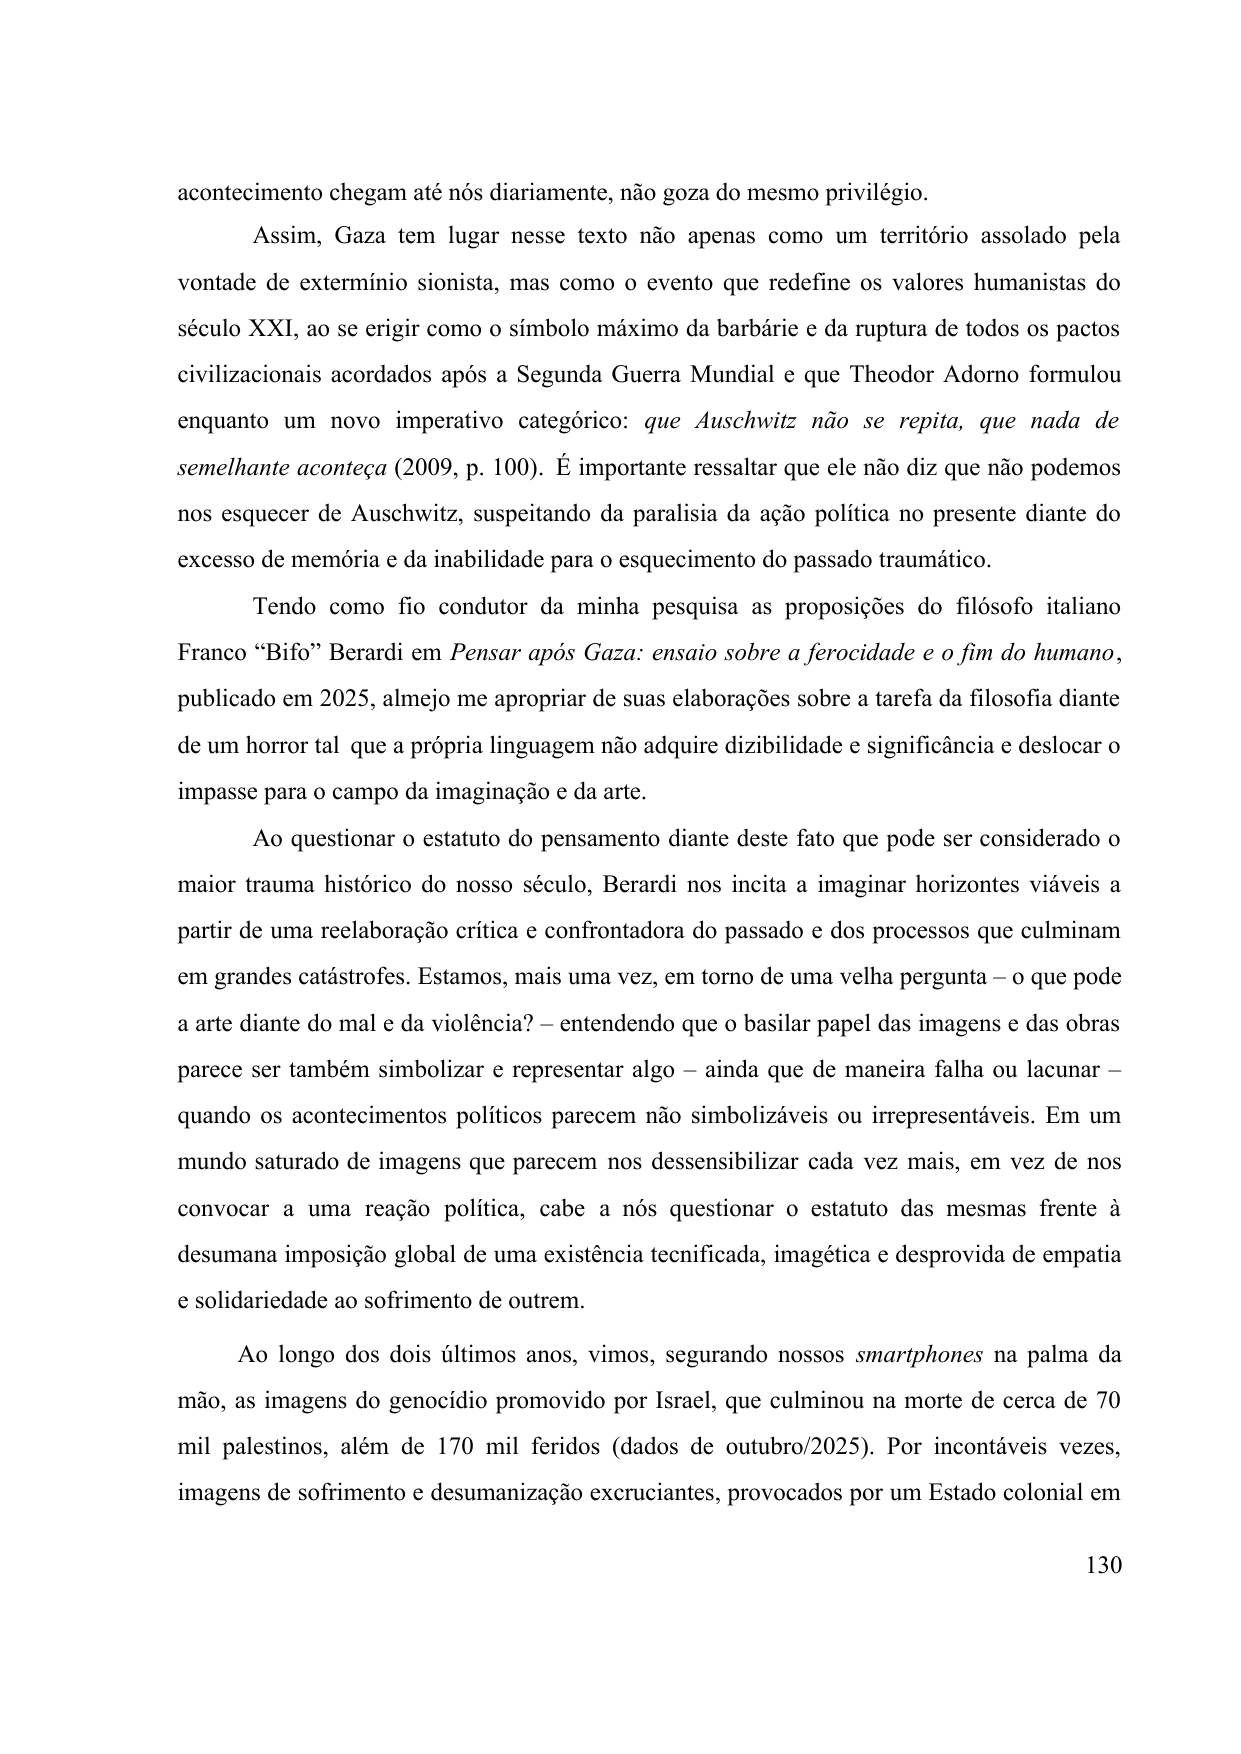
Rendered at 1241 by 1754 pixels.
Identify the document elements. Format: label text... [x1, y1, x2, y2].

text Ao questionar o estatuto do pensamento diante deste fato que pode ser considerado o maior trauma histórico do nosso século, Berardi nos incita a imaginar horizontes viáveis a partir de uma reelaboração crítica e confrontadora do passado e dos processos que culminam em grandes catástrofes. Estamos, mais uma vez, em torno de uma velha pergunta – o que pode a arte diante do mal e da violência? – entendendo que o basilar papel das imagens e das obras parece ser também simbolizar e representar algo – ainda que de maneira falha ou lacunar – quando os acontecimentos políticos parecem não simbolizáveis ou irrepresentáveis. Em um mundo saturado de imagens que parecem nos dessensibilizar cada vez mais, em vez de nos convocar a uma reação política, cabe a nós questionar o estatuto das mesmas frente à desumana imposição global de uma existência tecnificada, imagética e desprovida de empatia e solidariedade ao sofrimento de outrem. [177, 823, 1122, 1314]
text Assim, Gaza tem lugar nesse texto não apenas como um território assolado pela vontade de extermínio sionista, mas como o evento que redefine os valores humanistas do século XXI, ao se erigir como o símbolo máximo da barbárie e da ruptura de todos os pactos civilizacionais acordados após a Segunda Guerra Mundial e que Theodor Adorno formulou enquanto um novo imperativo categórico: que Auschwitz não se repita, que nada de semelhante aconteça (2009, p. 100). É importante ressaltar que ele não diz que não podemos nos esquecer de Auschwitz, suspeitando da paralisia da ação política no presente diante do excesso de memória e da inabilidade para o esquecimento do passado traumático. [177, 221, 1122, 573]
text Ao longo dos dois últimos anos, vimos, segurando nossos smartphones na palma da mão, as imagens do genocídio promovido por Israel, que culminou na morte de cerca de 70 mil palestinos, além de 170 mil feridos (dados de outubro/2025). Por incontáveis vezes, imagens de sofrimento e desumanização excruciantes, provocados por um Estado colonial em [177, 1339, 1122, 1506]
text acontecimento chegam até nós diariamente, não goza do mesmo privilégio. [177, 177, 1122, 206]
text Tendo como fio condutor da minha pesquisa as proposições do filósofo italiano Franco “Bifo” Berardi em Pensar após Gaza: ensaio sobre a ferocidade e o fim do humano, publicado em 2025, almejo me apropriar de suas elaborações sobre a tarefa da filosofia diante de um horror tal que a própria linguagem não adquire dizibilidade e significância e deslocar o impasse para o campo da imaginação e da arte. [177, 591, 1122, 805]
